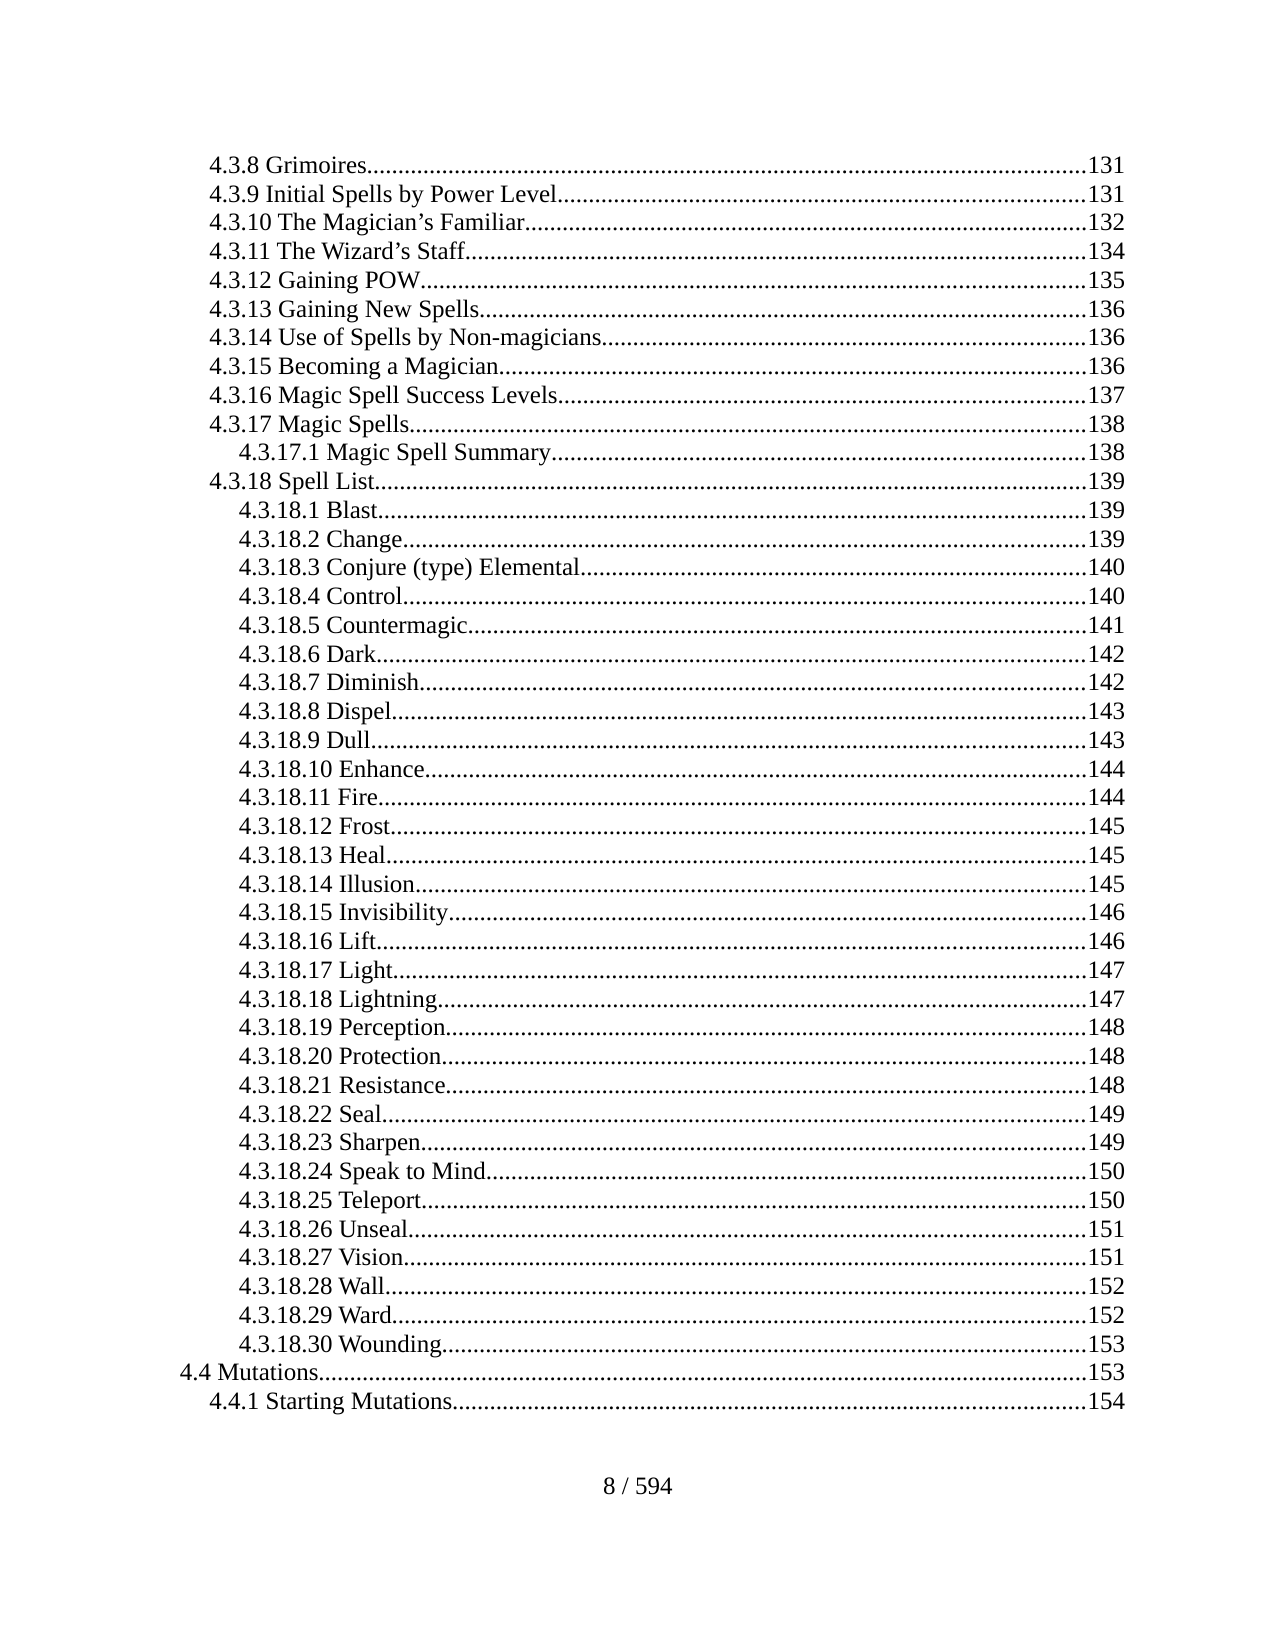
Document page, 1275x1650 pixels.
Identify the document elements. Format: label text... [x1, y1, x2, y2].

text 4.4 Mutations 153 [179, 1357, 1125, 1386]
text 4.3.18.4 Control 140 [238, 581, 1125, 610]
text 4.3.18 Spell List 139 [209, 466, 1125, 495]
text 4.3.18.29 Ward 152 [238, 1300, 1125, 1329]
text 4.3.18.16 Lift 146 [238, 926, 1125, 955]
text 4.3.9 Initial Spells by Power Level 131 [209, 179, 1125, 207]
text 4.3.18.8 Dispel 143 [238, 696, 1125, 725]
text 4.3.15 Becoming a Magician 136 [209, 351, 1125, 380]
text 4.3.18.12 Frost 145 [238, 811, 1125, 840]
text 4.3.18.11 Fire 144 [238, 782, 1125, 811]
text 4.3.18.2 Change 139 [238, 524, 1125, 552]
text 4.3.13 Gaining New Spells 136 [209, 294, 1125, 322]
text 4.3.18.28 Wall 152 [238, 1271, 1125, 1300]
text 4.3.18.13 Heal 145 [238, 840, 1125, 869]
text 4.3.18.20 Protection 148 [238, 1041, 1125, 1070]
text 4.3.10 The Magician’s Familiar 132 [209, 207, 1125, 236]
text 4.3.16 Magic Spell Success Levels 137 [209, 380, 1125, 409]
text 4.3.18.1 Blast 139 [238, 495, 1125, 524]
text 4.3.18.9 Dull 143 [238, 725, 1125, 754]
text 4.3.18.21 Resistance 148 [238, 1070, 1125, 1099]
text 4.3.18.17 Light 147 [238, 955, 1125, 984]
text 4.4.1 Starting Mutations 154 [209, 1386, 1125, 1415]
text 4.3.11 The Wizard’s Staff 134 [209, 236, 1125, 265]
text 4.3.17.1 Magic Spell Summary 138 [238, 437, 1125, 466]
text 4.3.18.24 Speak to Mind 150 [238, 1156, 1125, 1185]
text 4.3.18.5 Countermagic 141 [238, 610, 1125, 639]
text 4.3.14 Use of Spells by Non-magicians 136 [209, 322, 1125, 351]
text 4.3.17 Magic Spells 138 [209, 409, 1125, 437]
text 4.3.18.15 Invisibility 146 [238, 897, 1125, 926]
text 4.3.18.3 Conjure (type) Elemental 140 [238, 552, 1125, 581]
text 4.3.18.30 Wounding 153 [238, 1329, 1125, 1357]
text 4.3.18.22 Seal 149 [238, 1099, 1125, 1127]
text 4.3.18.18 Lightning 147 [238, 984, 1125, 1012]
text 4.3.18.25 Teleport 150 [238, 1185, 1125, 1214]
text 4.3.18.19 Perception 148 [238, 1012, 1125, 1041]
text 4.3.12 Gaining POW 135 [209, 265, 1125, 294]
text 4.3.18.26 Unseal 151 [238, 1214, 1125, 1242]
text 4.3.18.14 Illusion 145 [238, 869, 1125, 897]
text 4.3.8 Grimoires 131 [209, 150, 1125, 179]
text 4.3.18.10 Enhance 144 [238, 754, 1125, 782]
text 4.3.18.23 Sharpen 149 [238, 1127, 1125, 1156]
text 4.3.18.27 Vision 151 [238, 1242, 1125, 1271]
text 4.3.18.7 Diminish 142 [238, 667, 1125, 696]
text 4.3.18.6 Dark 142 [238, 639, 1125, 667]
